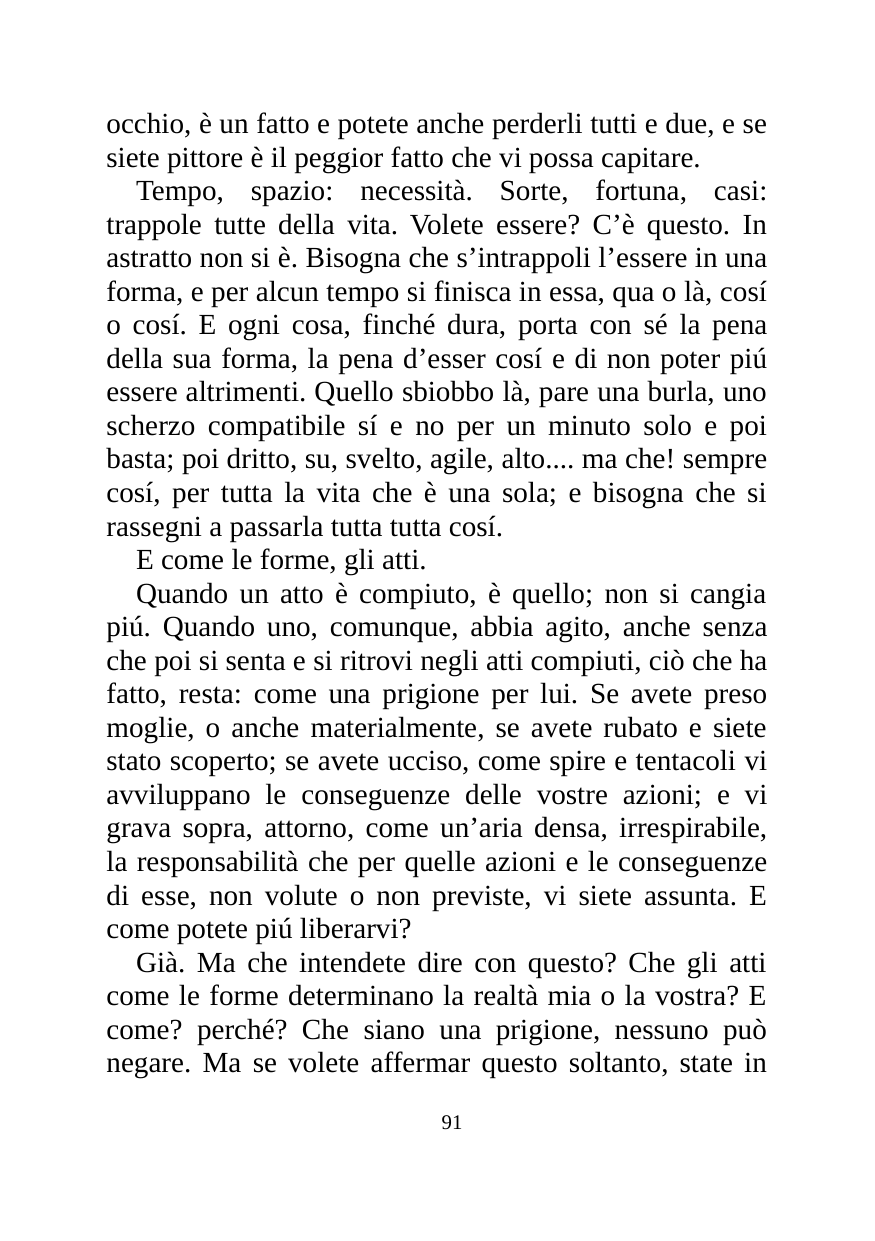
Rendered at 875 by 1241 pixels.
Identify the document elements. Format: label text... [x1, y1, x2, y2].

text Già. Ma che intendete dire con questo? Che gli atti come le forme determinano la realtà mia o la vostra? E come? perché? Che siano una prigione, nessuno può negare. Ma se volete affermar questo soltanto, state in [106, 945, 768, 1079]
text Tempo, spazio: necessità. Sorte, fortuna, casi: trappole tutte della vita. Volete essere? C’è questo. In astratto non si è. Bisogna che s’intrappoli l’essere in una forma, e per alcun tempo si finisca in essa, qua o là, cosí o cosí. E ogni cosa, finché dura, porta con sé la pena della sua forma, la pena d’esser cosí e di non poter piú essere altrimenti. Quello sbiobbo là, pare una burla, uno scherzo compatibile sí e no per un minuto solo e poi basta; poi dritto, su, svelto, agile, alto.... ma che! sempre cosí, per tutta la vita che è una sola; e bisogna che si rassegni a passarla tutta tutta cosí. [106, 173, 768, 542]
text E come le forme, gli atti. [106, 542, 768, 576]
text Quando un atto è compiuto, è quello; non si cangia piú. Quando uno, comunque, abbia agito, anche senza che poi si senta e si ritrovi negli atti compiuti, ciò che ha fatto, resta: come una prigione per lui. Se avete preso moglie, o anche materialmente, se avete rubato e siete stato scoperto; se avete ucciso, come spire e tentacoli vi avviluppano le conseguenze delle vostre azioni; e vi grava sopra, attorno, come un’aria densa, irrespirabile, la responsabilità che per quelle azioni e le conseguenze di esse, non volute o non previste, vi siete assunta. E come potete piú liberarvi? [106, 576, 768, 945]
text occhio, è un fatto e potete anche perderli tutti e due, e se siete pittore è il peggior fatto che vi possa capitare. [106, 106, 768, 173]
